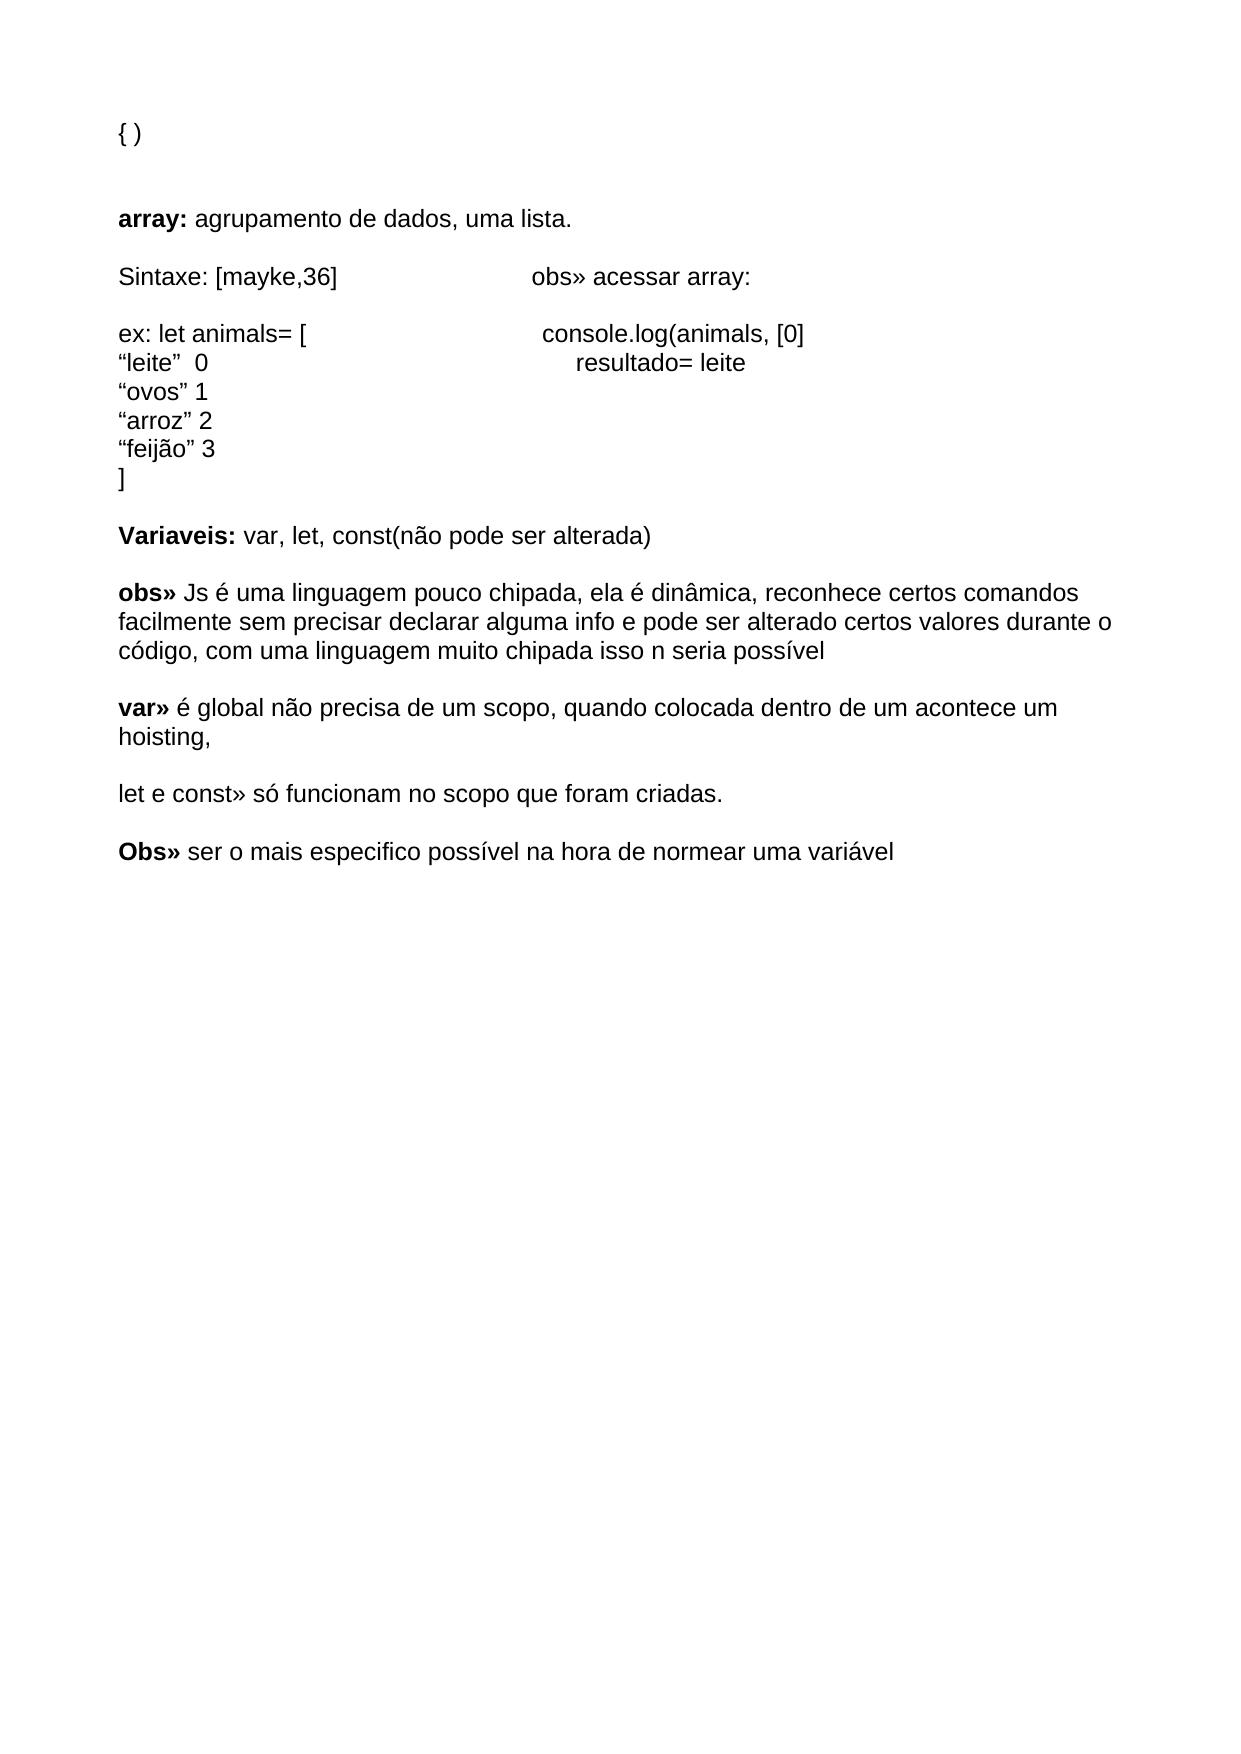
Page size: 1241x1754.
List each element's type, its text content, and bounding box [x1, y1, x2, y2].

text “arroz” 2 [118, 406, 1122, 434]
text Sintaxe: [mayke,36] obs» acessar array: [118, 262, 1122, 291]
text “ovos” 1 [118, 377, 1122, 406]
text { ) [118, 118, 1122, 147]
text Obs» ser o mais especifico possível na hora de normear uma variável [118, 837, 1122, 866]
text var» é global não precisa de um scopo, quando colocada dentro de um acontece um hoisting, [118, 693, 1122, 751]
text ex: let animals= [ console.log(animals, [0] [118, 319, 1122, 348]
text obs» Js é uma linguagem pouco chipada, ela é dinâmica, reconhece certos comandos facilmente sem precisar declarar alguma info e pode ser alterado certos valores durante o código, com uma linguagem muito chipada isso n seria possível [118, 578, 1122, 664]
text ] [118, 463, 1122, 492]
text “leite” 0 resultado= leite [118, 348, 1122, 377]
text Variaveis: var, let, const(não pode ser alterada) [118, 521, 1122, 549]
text array: agrupamento de dados, uma lista. [118, 204, 1122, 233]
text “feijão” 3 [118, 434, 1122, 463]
text let e const» só funcionam no scopo que foram criadas. [118, 779, 1122, 808]
